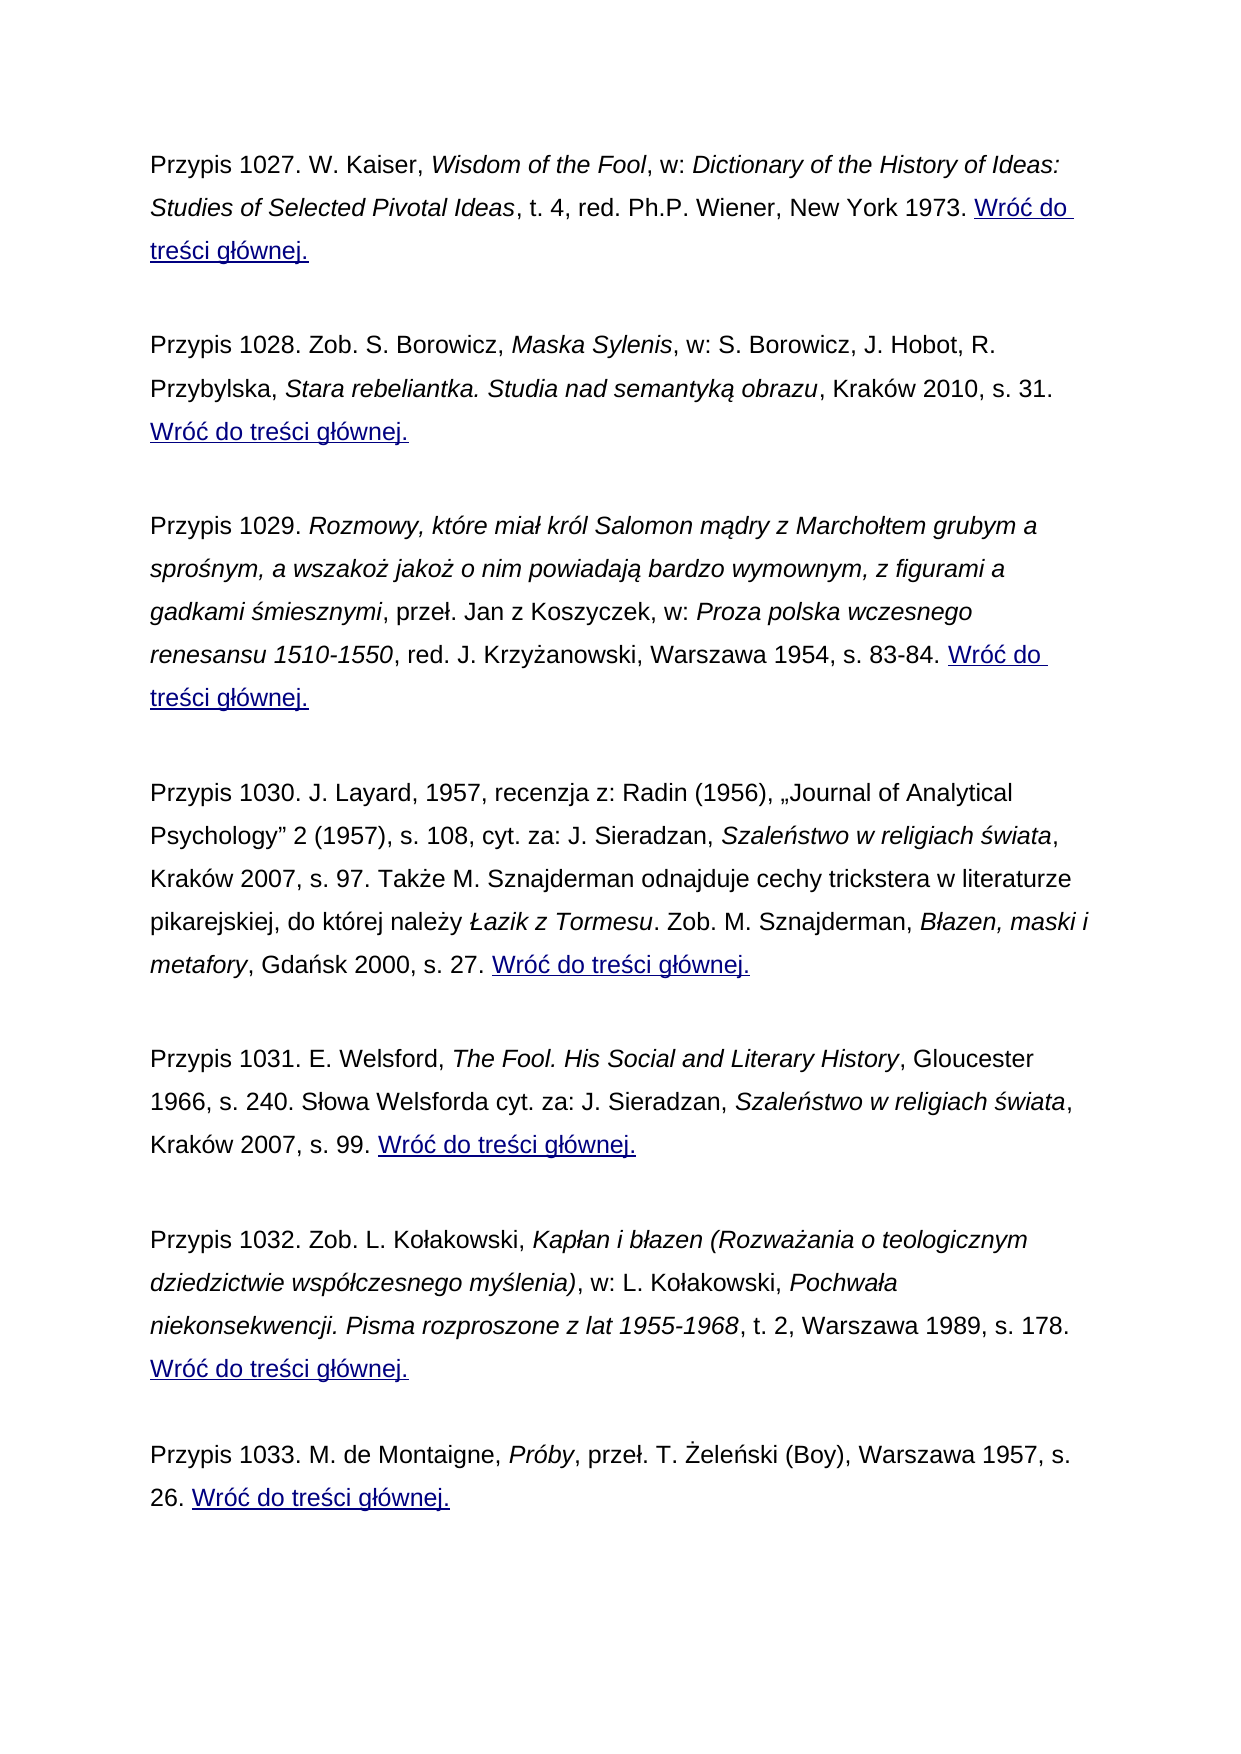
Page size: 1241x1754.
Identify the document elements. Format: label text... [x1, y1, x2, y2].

text Przypis 1028. Zob. S. Borowicz, Maska Sylenis, w: S. Borowicz, J. Hobot, R. Przybylska, Stara rebeliantka. Studia nad semantyką obrazu, Kraków 2010, s. 31. Wróć do treści głównej. [150, 330, 1090, 445]
text Przypis 1033. M. de Montaigne, Próby, przeł. T. Żeleński (Boy), Warszawa 1957, s. 26. Wróć do treści głównej. [150, 1440, 1090, 1512]
text Przypis 1031. E. Welsford, The Fool. His Social and Literary History, Gloucester 1966, s. 240. Słowa Welsforda cyt. za: J. Sieradzan, Szaleństwo w religiach świata, Kraków 2007, s. 99. Wróć do treści głównej. [150, 1044, 1090, 1159]
text Przypis 1030. J. Layard, 1957, recenzja z: Radin (1956), „Journal of Analytical Psychology” 2 (1957), s. 108, cyt. za: J. Sieradzan, Szaleństwo w religiach świata, Kraków 2007, s. 97. Także M. Sznajderman odnajduje cechy trickstera w literaturze pikarejskiej, do której należy Łazik z Tormesu. Zob. M. Sznajderman, Błazen, maski i metafory, Gdańsk 2000, s. 27. Wróć do treści głównej. [150, 777, 1090, 979]
text Przypis 1027. W. Kaiser, Wisdom of the Fool, w: Dictionary of the History of Ideas: Studies of Selected Pivotal Ideas, t. 4, red. Ph.P. Wiener, New York 1973. Wróć do treści głównej. [150, 150, 1090, 265]
text Przypis 1032. Zob. L. Kołakowski, Kapłan i błazen (Rozważania o teologicznym dziedzictwie współczesnego myślenia), w: L. Kołakowski, Pochwała niekonsekwencji. Pisma rozproszone z lat 1955-1968, t. 2, Warszawa 1989, s. 178. Wróć do treści głównej. [150, 1224, 1090, 1383]
text Przypis 1029. Rozmowy, które miał król Salomon mądry z Marchołtem grubym a sprośnym, a wszakoż jakoż o nim powiadają bardzo wymownym, z figurami a gadkami śmiesznymi, przeł. Jan z Koszyczek, w: Proza polska wczesnego renesansu 1510-1550, red. J. Krzyżanowski, Warszawa 1954, s. 83-84. Wróć do treści głównej. [150, 511, 1090, 712]
